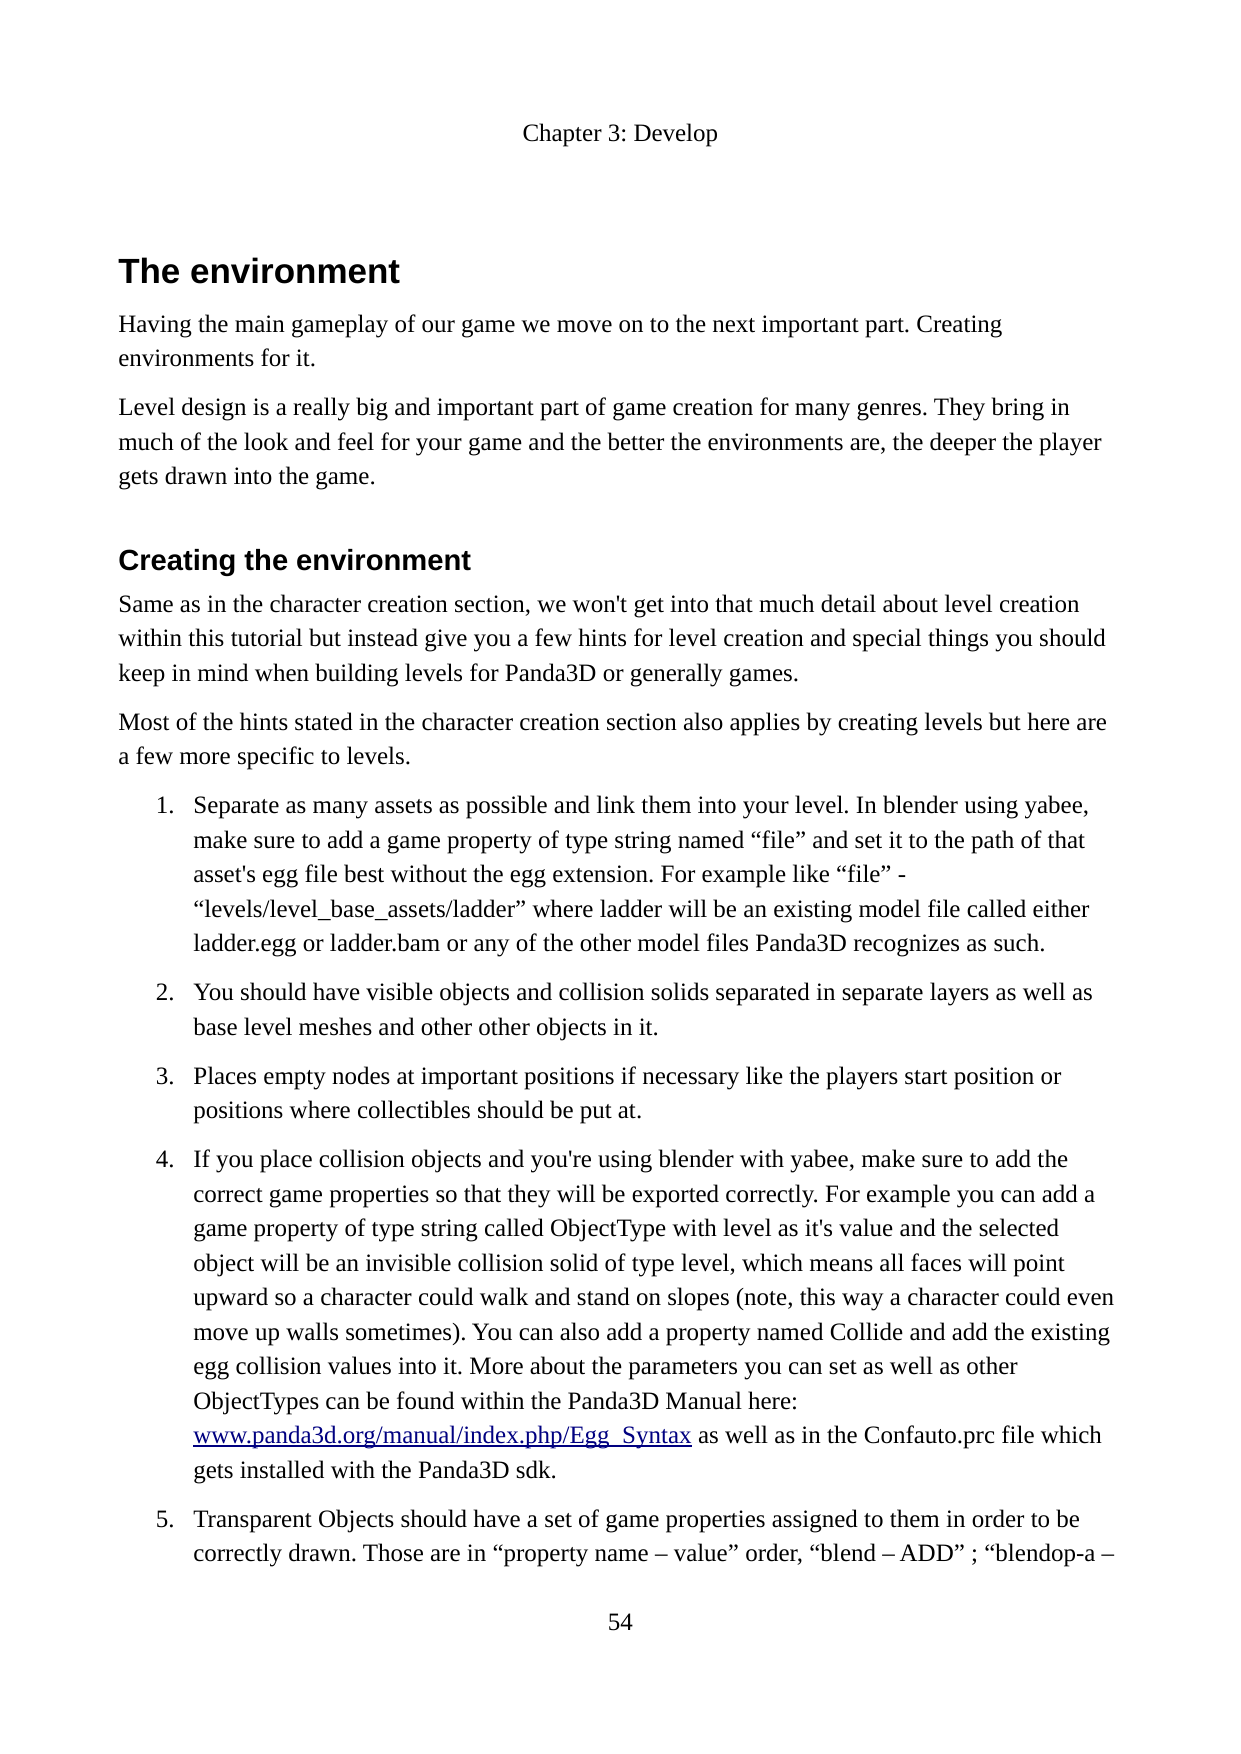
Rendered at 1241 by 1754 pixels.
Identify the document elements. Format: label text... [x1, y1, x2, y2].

text Level design is a really big and important part of game creation for many genres. They bring in much of the look and feel for your game and the better the environments are, the deeper the player gets drawn into the game. [118, 392, 1122, 490]
text Having the main gameplay of our game we move on to the next important part. Creating environments for it. [118, 309, 1122, 372]
list You should have visible objects and collision solids separated in separate layers as well as base level meshes and other other objects in it. [156, 977, 1122, 1041]
text Most of the hints stated in the character creation section also applies by creating levels but here are a few more specific to levels. [118, 707, 1122, 770]
list If you place collision objects and you're using blender with yabee, make sure to add the correct game properties so that they will be exported correctly. For example you can add a game property of type string called ObjectType with level as it's value and the selected object will be an invisible collision solid of type level, which means all faces will point upward so a character could walk and stand on slopes (note, this way a character could even move up walls sometimes). You can also add a property named Collide and add the existing egg collision values into it. More about the parameters you can set as well as other ObjectTypes can be found within the Panda3D Manual here: www.panda3d.org/manual/index.php/Egg_Syntax as well as in the Confauto.prc file which gets installed with the Panda3D sdk. [156, 1144, 1122, 1483]
list Transparent Objects should have a set of game properties assigned to them in order to be correctly drawn. Those are in “property name – value” order, “blend – ADD” ; “blendop-a – [156, 1504, 1122, 1567]
subtitle Creating the environment [118, 543, 1122, 576]
list Places empty nodes at important positions if necessary like the players start position or positions where collectibles should be put at. [156, 1061, 1122, 1124]
text Same as in the character creation section, we won't get into that much detail about level creation within this tutorial but instead give you a few hints for level creation and special things you should keep in mind when building levels for Panda3D or generally games. [118, 589, 1122, 686]
subtitle The environment [118, 250, 1122, 290]
list Separate as many assets as possible and link them into your level. In blender using yabee, make sure to add a game property of type string named “file” and set it to the path of that asset's egg file best without the egg extension. For example like “file” - “levels/level_base_assets/ladder” where ladder will be an existing model file called either ladder.egg or ladder.bam or any of the other model files Panda3D recognizes as such. [156, 790, 1122, 957]
